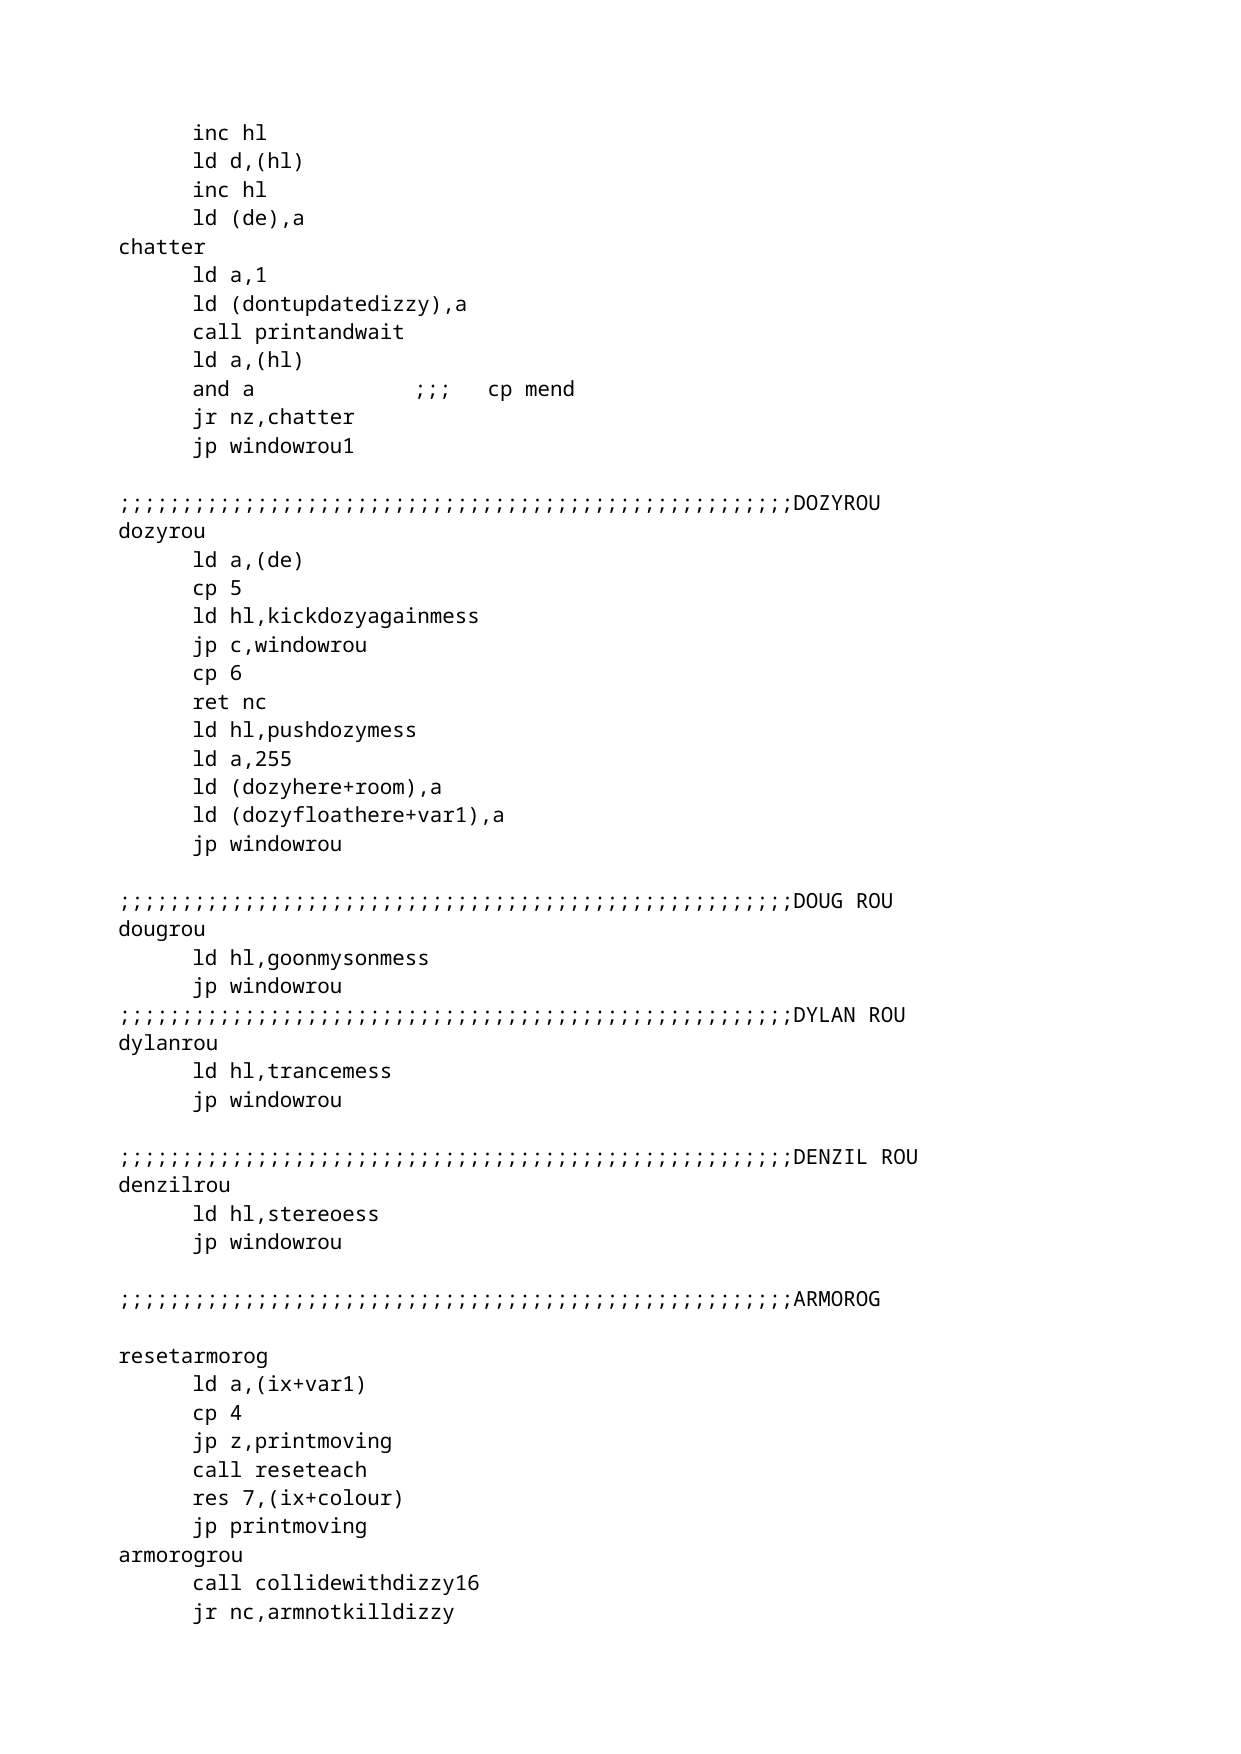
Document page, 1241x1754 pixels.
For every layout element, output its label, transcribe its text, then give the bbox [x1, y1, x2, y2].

text ld (dozyhere+room),a [118, 772, 1122, 801]
text call reseteach [118, 1455, 1122, 1483]
text ld d,(hl) [118, 147, 1122, 175]
text dozyrou [118, 516, 1122, 545]
text dougrou [118, 914, 1122, 943]
text ld a,(ix+var1) [118, 1369, 1122, 1398]
text jr nz,chatter [118, 402, 1122, 431]
text ld a,255 [118, 744, 1122, 772]
text jr nc,armnotkilldizzy [118, 1597, 1122, 1625]
text dylanrou [118, 1028, 1122, 1057]
text jp printmoving [118, 1512, 1122, 1540]
text ld hl,trancemess [118, 1057, 1122, 1085]
text ld hl,kickdozyagainmess [118, 602, 1122, 630]
text ld a,1 [118, 260, 1122, 289]
text armorogrou [118, 1540, 1122, 1568]
text ;;;;;;;;;;;;;;;;;;;;;;;;;;;;;;;;;;;;;;;;;;;;;;;;;;;;;;DOZYROU [118, 488, 1122, 516]
text call collidewithdizzy16 [118, 1568, 1122, 1597]
text ret nc [118, 687, 1122, 715]
text cp 6 [118, 658, 1122, 687]
text jp windowrou [118, 1085, 1122, 1113]
text ;;;;;;;;;;;;;;;;;;;;;;;;;;;;;;;;;;;;;;;;;;;;;;;;;;;;;;DOUG ROU [118, 886, 1122, 914]
text ld (dontupdatedizzy),a [118, 289, 1122, 317]
text jp c,windowrou [118, 630, 1122, 658]
text ld a,(de) [118, 545, 1122, 573]
text denzilrou [118, 1170, 1122, 1199]
text cp 5 [118, 573, 1122, 602]
text ;;;;;;;;;;;;;;;;;;;;;;;;;;;;;;;;;;;;;;;;;;;;;;;;;;;;;;ARMOROG [118, 1284, 1122, 1312]
text ld (dozyfloathere+var1),a [118, 801, 1122, 829]
text ld (de),a [118, 203, 1122, 232]
text cp 4 [118, 1398, 1122, 1426]
text ;;;;;;;;;;;;;;;;;;;;;;;;;;;;;;;;;;;;;;;;;;;;;;;;;;;;;;DYLAN ROU [118, 1000, 1122, 1028]
text chatter [118, 232, 1122, 260]
text inc hl [118, 175, 1122, 203]
text ;;;;;;;;;;;;;;;;;;;;;;;;;;;;;;;;;;;;;;;;;;;;;;;;;;;;;;DENZIL ROU [118, 1142, 1122, 1170]
text jp windowrou [118, 829, 1122, 857]
text jp windowrou1 [118, 431, 1122, 459]
text ld a,(hl) [118, 346, 1122, 374]
text jp z,printmoving [118, 1426, 1122, 1455]
text and a ;;; cp mend [118, 374, 1122, 402]
text jp windowrou [118, 971, 1122, 1000]
text call printandwait [118, 317, 1122, 346]
text inc hl [118, 118, 1122, 147]
text jp windowrou [118, 1227, 1122, 1256]
text ld hl,goonmysonmess [118, 943, 1122, 971]
text resetarmorog [118, 1341, 1122, 1369]
text ld hl,stereoess [118, 1199, 1122, 1227]
text ld hl,pushdozymess [118, 715, 1122, 744]
text res 7,(ix+colour) [118, 1483, 1122, 1512]
